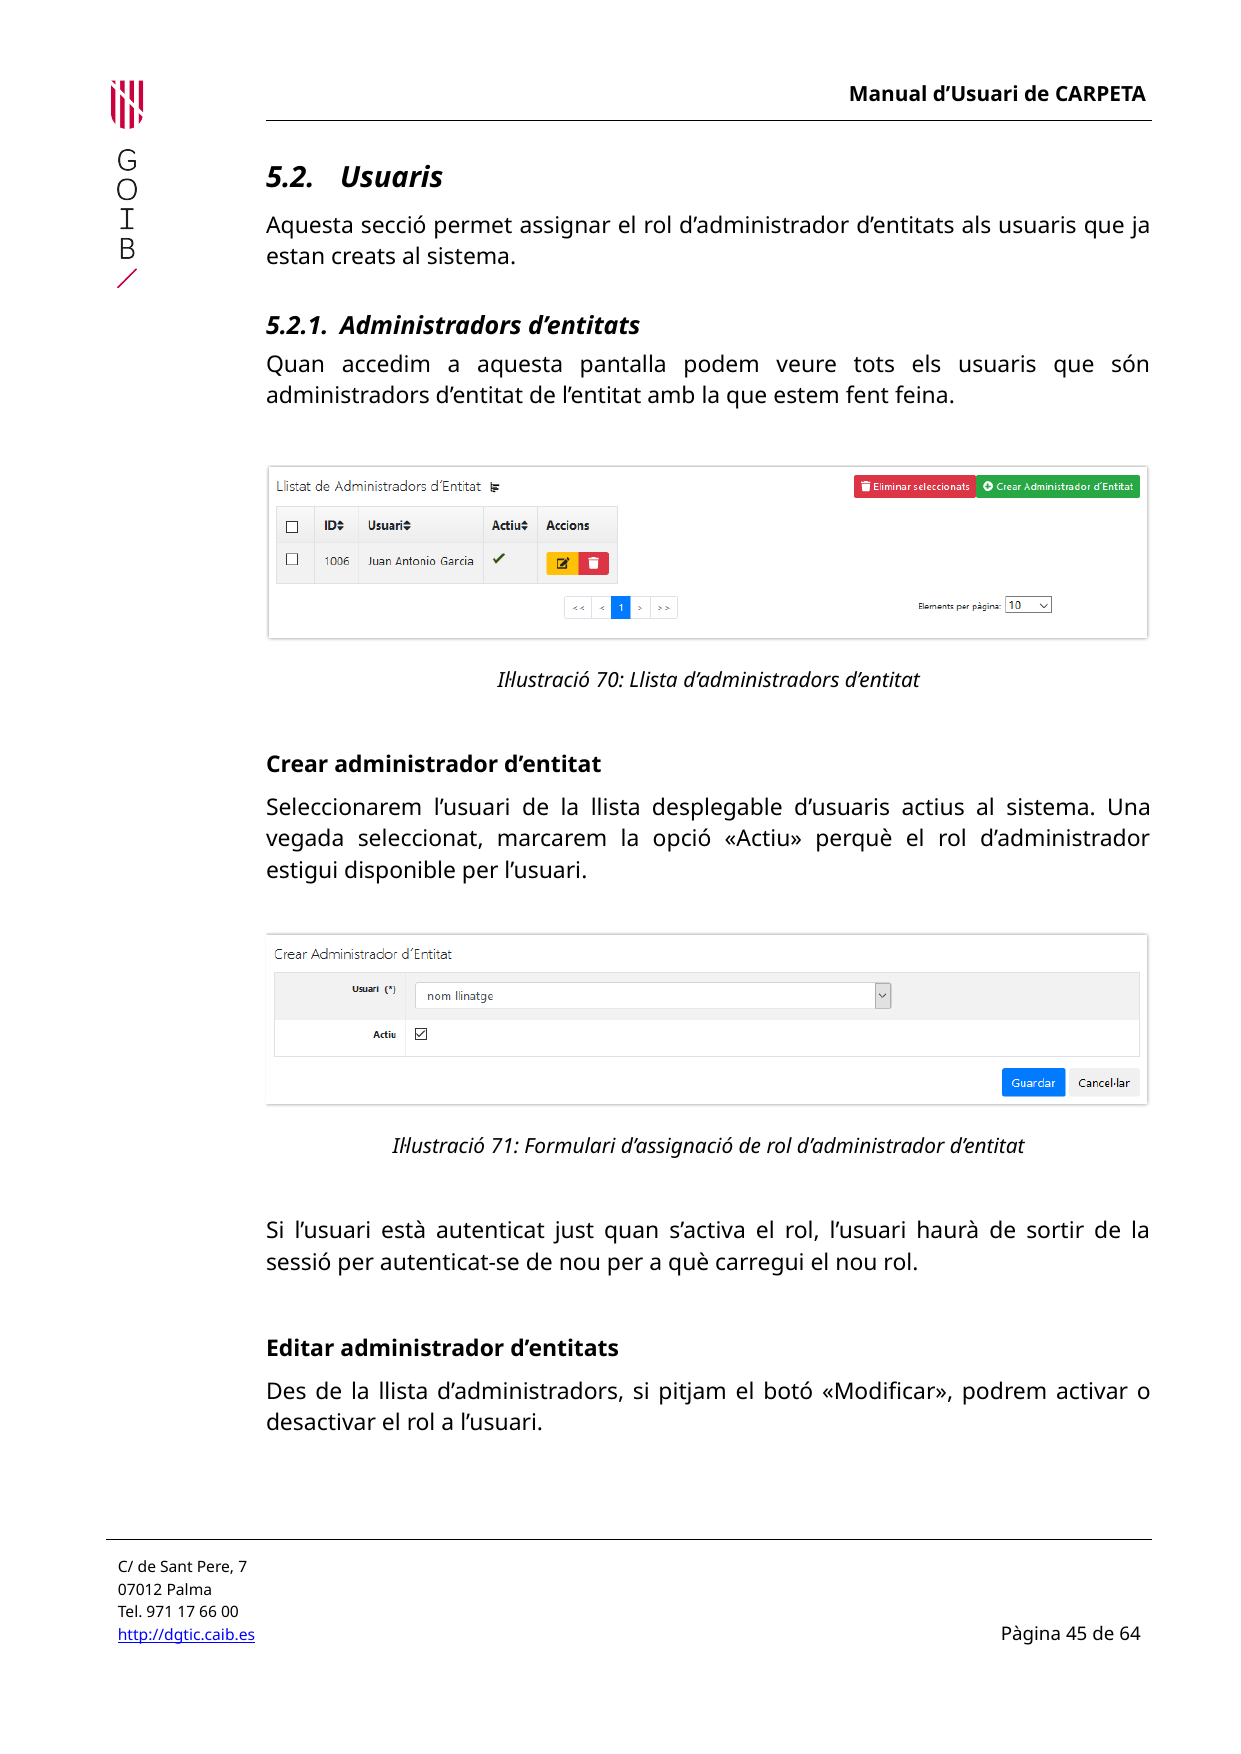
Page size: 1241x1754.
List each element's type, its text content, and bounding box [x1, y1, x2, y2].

text Crear administrador d’entitat [266, 748, 1152, 779]
text Seleccionarem l’usuari de la llista desplegable d’usuaris actius al sistema. Una vegada seleccionat, marcarem la opció «Actiu» perquè el rol d’administrador estigui disponible per l’usuari. [266, 791, 1152, 885]
picture [82, 57, 172, 319]
subtitle Administradors d’entitats [266, 308, 1152, 342]
text Des de la llista d’administradors, si pitjam el botó «Modificar», podrem activar o desactivar el rol a l’usuari. [266, 1375, 1152, 1437]
text Editar administrador d’entitats [266, 1332, 1152, 1363]
picture [265, 465, 1152, 642]
text Il·lustració 71: Formulari d’assignació de rol d’administrador d’entitat [266, 1108, 1152, 1159]
text Il·lustració 70: Llista d’administradors d’entitat [266, 642, 1152, 693]
picture [265, 932, 1152, 1108]
text Quan accedim a aquesta pantalla podem veure tots els usuaris que són administradors d’entitat de l’entitat amb la que estem fent feina. [266, 348, 1152, 411]
text Si l’usuari està autenticat just quan s’activa el rol, l’usuari haurà de sortir de la sessió per autenticat-se de nou per a què carregui el nou rol. [266, 1214, 1152, 1277]
text Aquesta secció permet assignar el rol d’administrador d’entitats als usuaris que ja estan creats al sistema. [266, 209, 1152, 271]
subtitle Usuaris [266, 156, 1152, 196]
